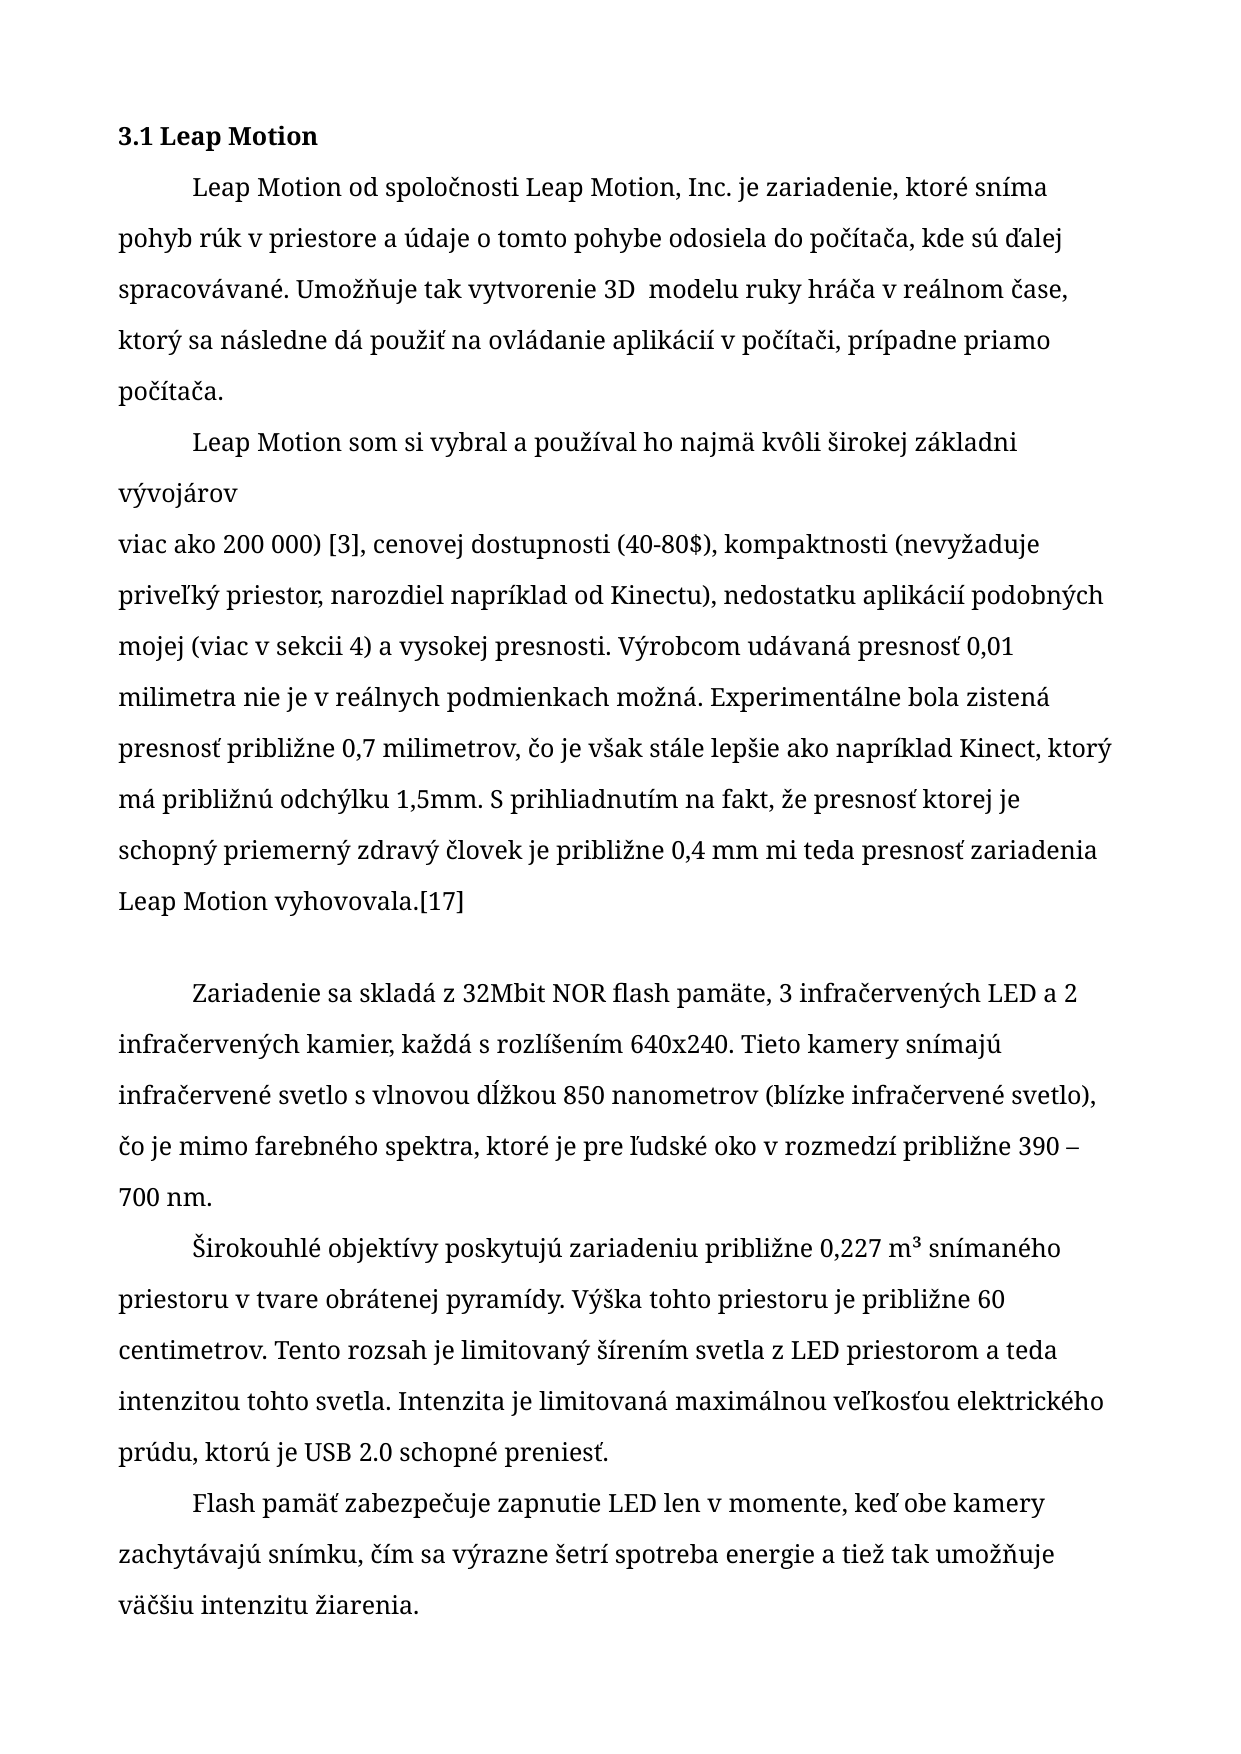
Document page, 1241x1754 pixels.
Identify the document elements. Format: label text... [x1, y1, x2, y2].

list Leap Motion od spoločnosti Leap Motion, Inc. je zariadenie, ktoré sníma pohyb rúk v priestore a údaje o tomto pohybe odosiela do počítača, kde sú ďalej spracovávané. Umožňuje tak vytvorenie 3D modelu ruky hráča v reálnom čase, ktorý sa následne dá použiť na ovládanie aplikácií v počítači, prípadne priamo počítača. [118, 169, 1122, 407]
list 3.1 Leap Motion [118, 118, 1122, 152]
list Širokouhlé objektívy poskytujú zariadeniu približne 0,227 m³ snímaného priestoru v tvare obrátenej pyramídy. Výška tohto priestoru je približne 60 centimetrov. Tento rozsah je limitovaný šírením svetla z LED priestorom a teda intenzitou tohto svetla. Intenzita je limitovaná maximálnou veľkosťou elektrického prúdu, ktorú je USB 2.0 schopné preniesť. [118, 1231, 1122, 1469]
list Flash pamäť zabezpečuje zapnutie LED len v momente, keď obe kamery zachytávajú snímku, čím sa výrazne šetrí spotreba energie a tiež tak umožňuje väčšiu intenzitu žiarenia. [118, 1486, 1122, 1622]
list Leap Motion som si vybral a používal ho najmä kvôli širokej základni vývojárov viac ako 200 000) [3], cenovej dostupnosti (40-80$), kompaktnosti (nevyžaduje priveľký priestor, narozdiel napríklad od Kinectu), nedostatku aplikácií podobných mojej (viac v sekcii 4) a vysokej presnosti. Výrobcom udávaná presnosť 0,01 milimetra nie je v reálnych podmienkach možná. Experimentálne bola zistená presnosť približne 0,7 milimetrov, čo je však stále lepšie ako napríklad Kinect, ktorý má približnú odchýlku 1,5mm. S prihliadnutím na fakt, že presnosť ktorej je schopný priemerný zdravý človek je približne 0,4 mm mi teda presnosť zariadenia Leap Motion vyhovovala.[17] [118, 424, 1122, 961]
list Zariadenie sa skladá z 32Mbit NOR flash pamäte, 3 infračervených LED a 2 infračervených kamier, každá s rozlíšením 640x240. Tieto kamery snímajú infračervené svetlo s vlnovou dĺžkou 850 nanometrov (blízke infračervené svetlo), čo je mimo farebného spektra, ktoré je pre ľudské oko v rozmedzí približne 390 – 700 nm. [118, 975, 1122, 1213]
